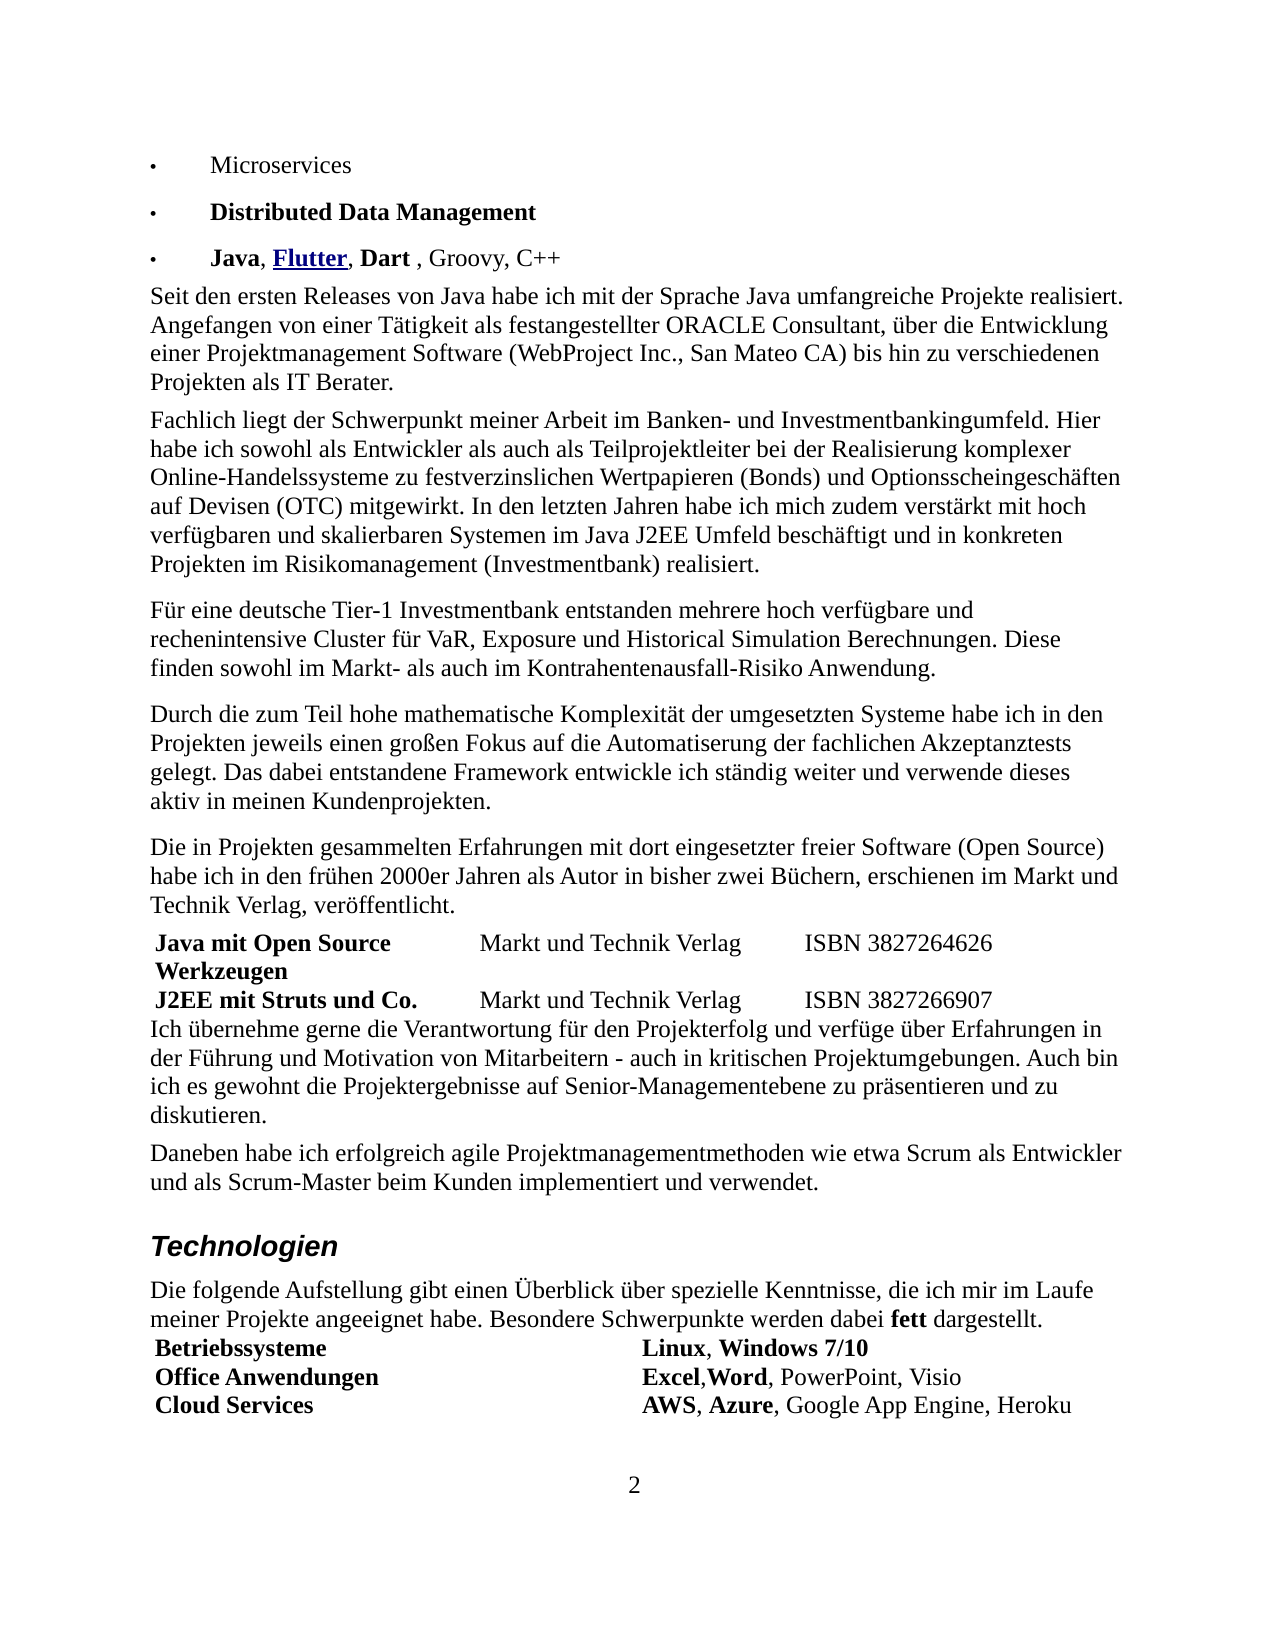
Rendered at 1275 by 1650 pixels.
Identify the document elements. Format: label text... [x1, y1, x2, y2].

table_header ISBN 3827264626 [800, 928, 1125, 985]
table_cell Office Anwendungen [150, 1362, 637, 1390]
table_cell Excel,Word, PowerPoint, Visio [638, 1362, 1125, 1390]
list Distributed Data Management [150, 197, 1125, 225]
subtitle Technologien [150, 1229, 1125, 1263]
text Ich übernehme gerne die Verantwortung für den Projekterfolg und verfüge über Erfahrungen in der Führung und Motivation von Mitarbeitern - auch in kritischen Projektumgebungen. Auch bin ich es gewohnt die Projektergebnisse auf Senior-Managementebene zu präsentieren und zu diskutieren. [150, 1014, 1125, 1129]
table_cell ISBN 3827266907 [800, 985, 1125, 1014]
text Daneben habe ich erfolgreich agile Projektmanagementmethoden wie etwa Scrum als Entwickler und als Scrum-Master beim Kunden implementiert und verwendet. [150, 1138, 1125, 1195]
table_header Markt und Technik Verlag [475, 928, 800, 985]
text Durch die zum Teil hohe mathematische Komplexität der umgesetzten Systeme habe ich in den Projekten jeweils einen großen Fokus auf die Automatiserung der fachlichen Akzeptanztests gelegt. Das dabei entstandene Framework entwickle ich ständig weiter und verwende dieses aktiv in meinen Kundenprojekten. [150, 699, 1125, 814]
text Seit den ersten Releases von Java habe ich mit der Sprache Java umfangreiche Projekte realisiert. Angefangen von einer Tätigkeit als festangestellter ORACLE Consultant, über die Entwicklung einer Projektmanagement Software (WebProject Inc., San Mateo CA) bis hin zu verschiedenen Projekten als IT Berater. [150, 281, 1125, 396]
text Fachlich liegt der Schwerpunkt meiner Arbeit im Banken- und Investment­banking­umfeld. Hier habe ich sowohl als Entwickler als auch als Teilprojektleiter bei der Realisierung komplexer Online-Handelssysteme zu festverzinslichen Wertpapieren (Bonds) und Optionsscheingeschäften auf Devisen (OTC) mitgewirkt. In den letzten Jahren habe ich mich zudem verstärkt mit hoch verfügbaren und skalierbaren Systemen im Java J2EE Umfeld beschäftigt und in konkreten Projekten im Risikomanagement (Investmentbank) realisiert. [150, 405, 1125, 577]
table_header Linux, Windows 7/10 [638, 1333, 1125, 1362]
list Microservices [150, 150, 1125, 179]
text Die in Projekten gesammelten Erfahrungen mit dort eingesetzter freier Software (Open Source) habe ich in den frühen 2000er Jahren als Autor in bisher zwei Büchern, erschienen im Markt und Technik Verlag, veröffentlicht. [150, 832, 1125, 919]
table_header Betriebssysteme [150, 1333, 637, 1362]
table_cell J2EE mit Struts und Co. [150, 985, 475, 1014]
text Die folgende Aufstellung gibt einen Überblick über spezielle Kenntnisse, die ich mir im Laufe meiner Projekte angeeignet habe. Besondere Schwerpunkte werden dabei fett dargestellt. [150, 1275, 1125, 1333]
table_header Java mit Open Source Werkzeugen [150, 928, 475, 985]
table_cell Cloud Services [150, 1390, 637, 1419]
list Java, Flutter, Dart , Groovy, C++ [150, 243, 1125, 272]
text Für eine deutsche Tier-1 Investmentbank entstanden mehrere hoch verfügbare und rechenintensive Cluster für VaR, Exposure und Historical Simulation Berechnungen. Diese finden sowohl im Markt- als auch im Kontrahentenausfall-Risiko Anwendung. [150, 595, 1125, 682]
table_cell AWS, Azure, Google App Engine, Heroku [638, 1390, 1125, 1419]
table_cell Markt und Technik Verlag [475, 985, 800, 1014]
